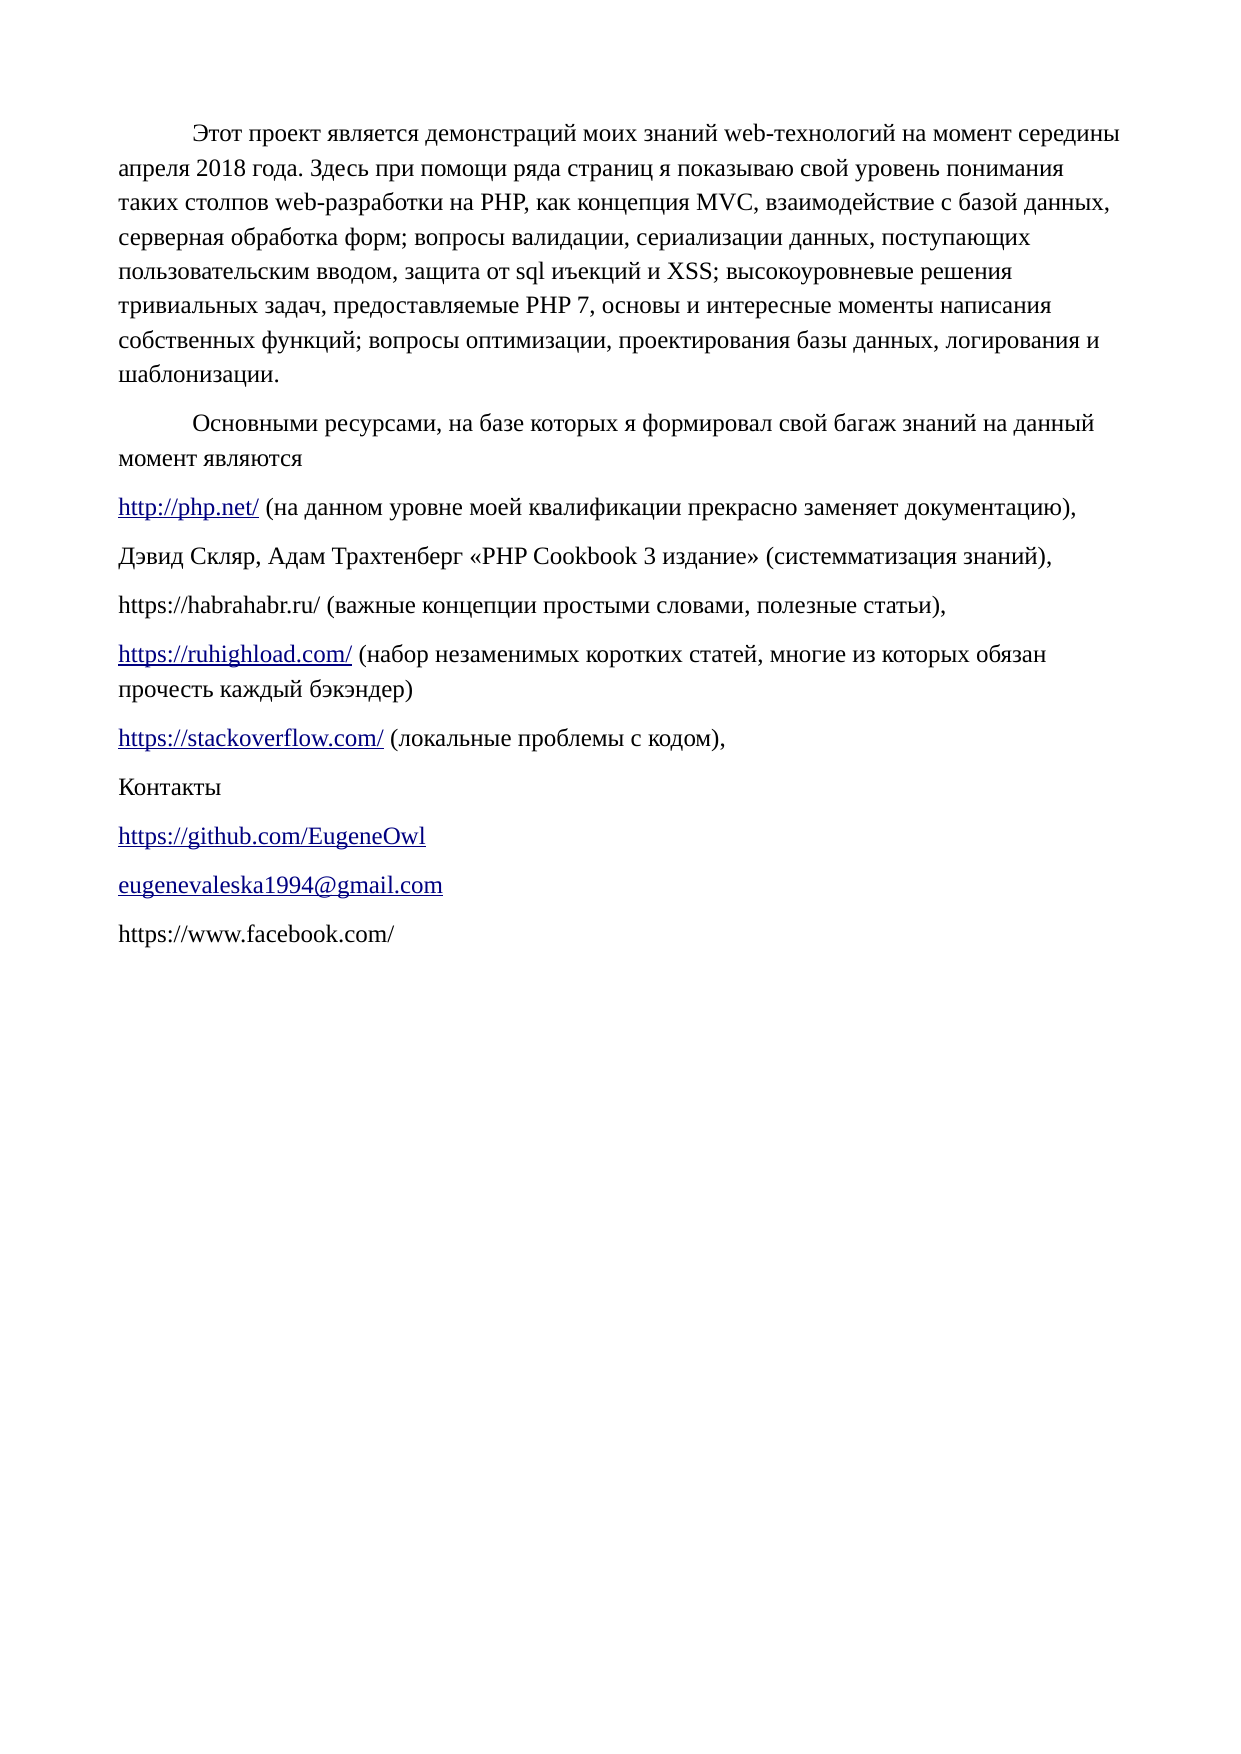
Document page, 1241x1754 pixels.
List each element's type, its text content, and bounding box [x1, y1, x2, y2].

text Дэвид Скляр, Адам Трахтенберг «PHP Cookbook 3 издание» (системматизация знаний), [118, 541, 1122, 570]
text Основными ресурсами, на базе которых я формировал свой багаж знаний на данный момент являются [118, 408, 1122, 472]
text https://stackoverflow.com/ (локальные проблемы с кодом), [118, 723, 1122, 752]
text https://www.facebook.com/ [118, 919, 1122, 948]
text https://ruhighload.com/ (набор незаменимых коротких статей, многие из которых обязан прочесть каждый бэкэндер) [118, 639, 1122, 702]
text https://github.com/EugeneOwl [118, 821, 1122, 850]
text Контакты [118, 772, 1122, 801]
text http://php.net/ (на данном уровне моей квалификации прекрасно заменяет документацию), [118, 492, 1122, 521]
text Этот проект является демонстраций моих знаний web-технологий на момент середины апреля 2018 года. Здесь при помощи ряда страниц я показываю свой уровень понимания таких столпов web-разработки на PHP, как концепция MVC, взаимодействие с базой данных, серверная обработка форм; вопросы валидации, сериализации данных, поступающих пользовательским вводом, защита от sql иъекций и XSS; высокоуровневые решения тривиальных задач, предоставляемые PHP 7, основы и интересные моменты написания собственных функций; вопросы оптимизации, проектирования базы данных, логирования и шаблонизации. [118, 118, 1122, 388]
text eugenevaleska1994@gmail.com [118, 870, 1122, 899]
text https://habrahabr.ru/ (важные концепции простыми словами, полезные статьи), [118, 590, 1122, 619]
